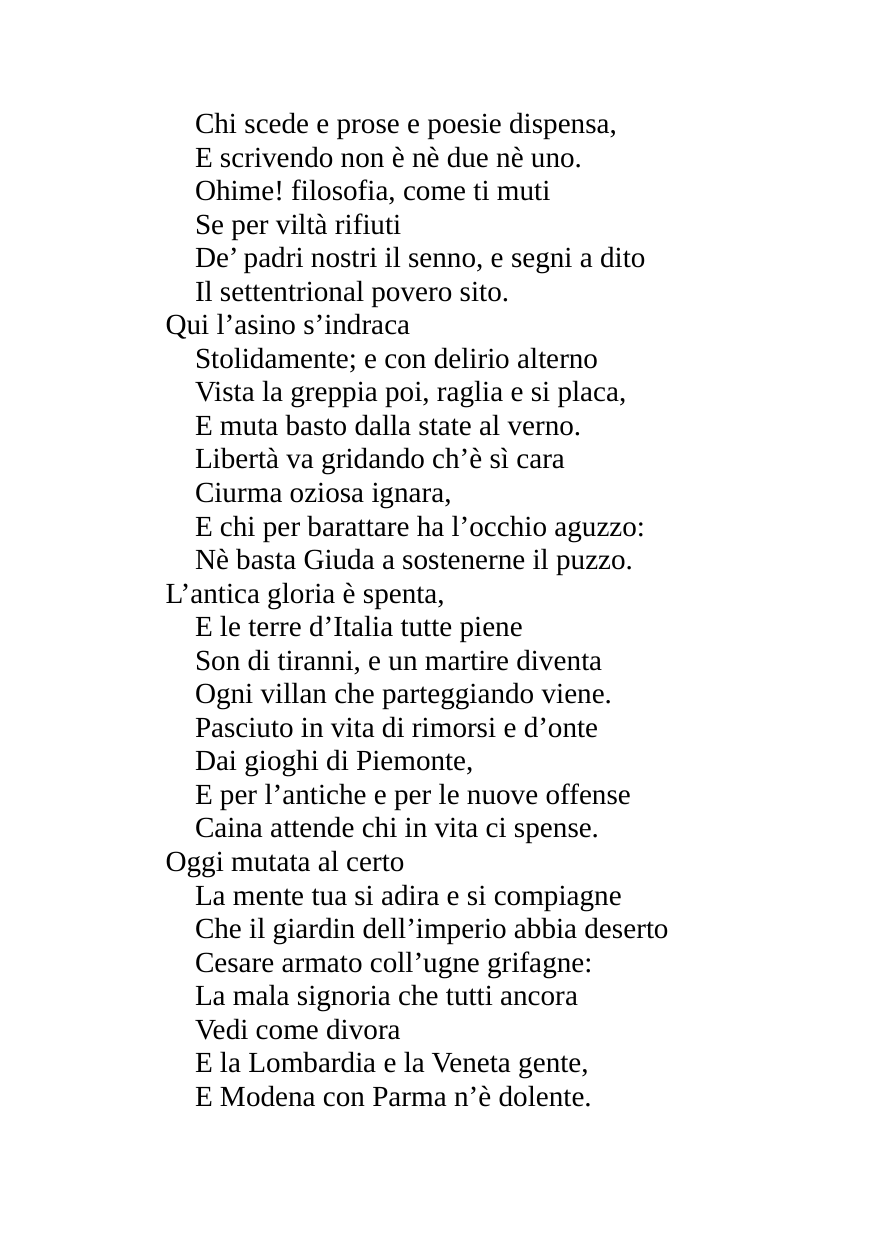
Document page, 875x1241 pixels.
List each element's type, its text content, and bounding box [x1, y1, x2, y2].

text Oggi mutata al certo La mente tua si adira e si compiagne Che il giardin dell’imperio abbia deserto Cesare armato coll’ugne grifagne: La mala signoria che tutti ancora Vedi come divora E la Lombardia e la Veneta gente, E Modena con Parma n’è dolente. [165, 844, 768, 1112]
text Chi scede e prose e poesie dispensa, E scrivendo non è nè due nè uno. Ohime! filosofia, come ti muti Se per viltà rifiuti De’ padri nostri il senno, e segni a dito Il settentrional povero sito. [165, 106, 768, 307]
text L’antica gloria è spenta, E le terre d’Italia tutte piene Son di tiranni, e un martire diventa Ogni villan che parteggiando viene. Pasciuto in vita di rimorsi e d’onte Dai gioghi di Piemonte, E per l’antiche e per le nuove offense Caina attende chi in vita ci spense. [165, 576, 768, 844]
text Qui l’asino s’indraca Stolidamente; e con delirio alterno Vista la greppia poi, raglia e si placa, E muta basto dalla state al verno. Libertà va gridando ch’è sì cara Ciurma oziosa ignara, E chi per barattare ha l’occhio aguzzo: Nè basta Giuda a sostenerne il puzzo. [165, 307, 768, 576]
